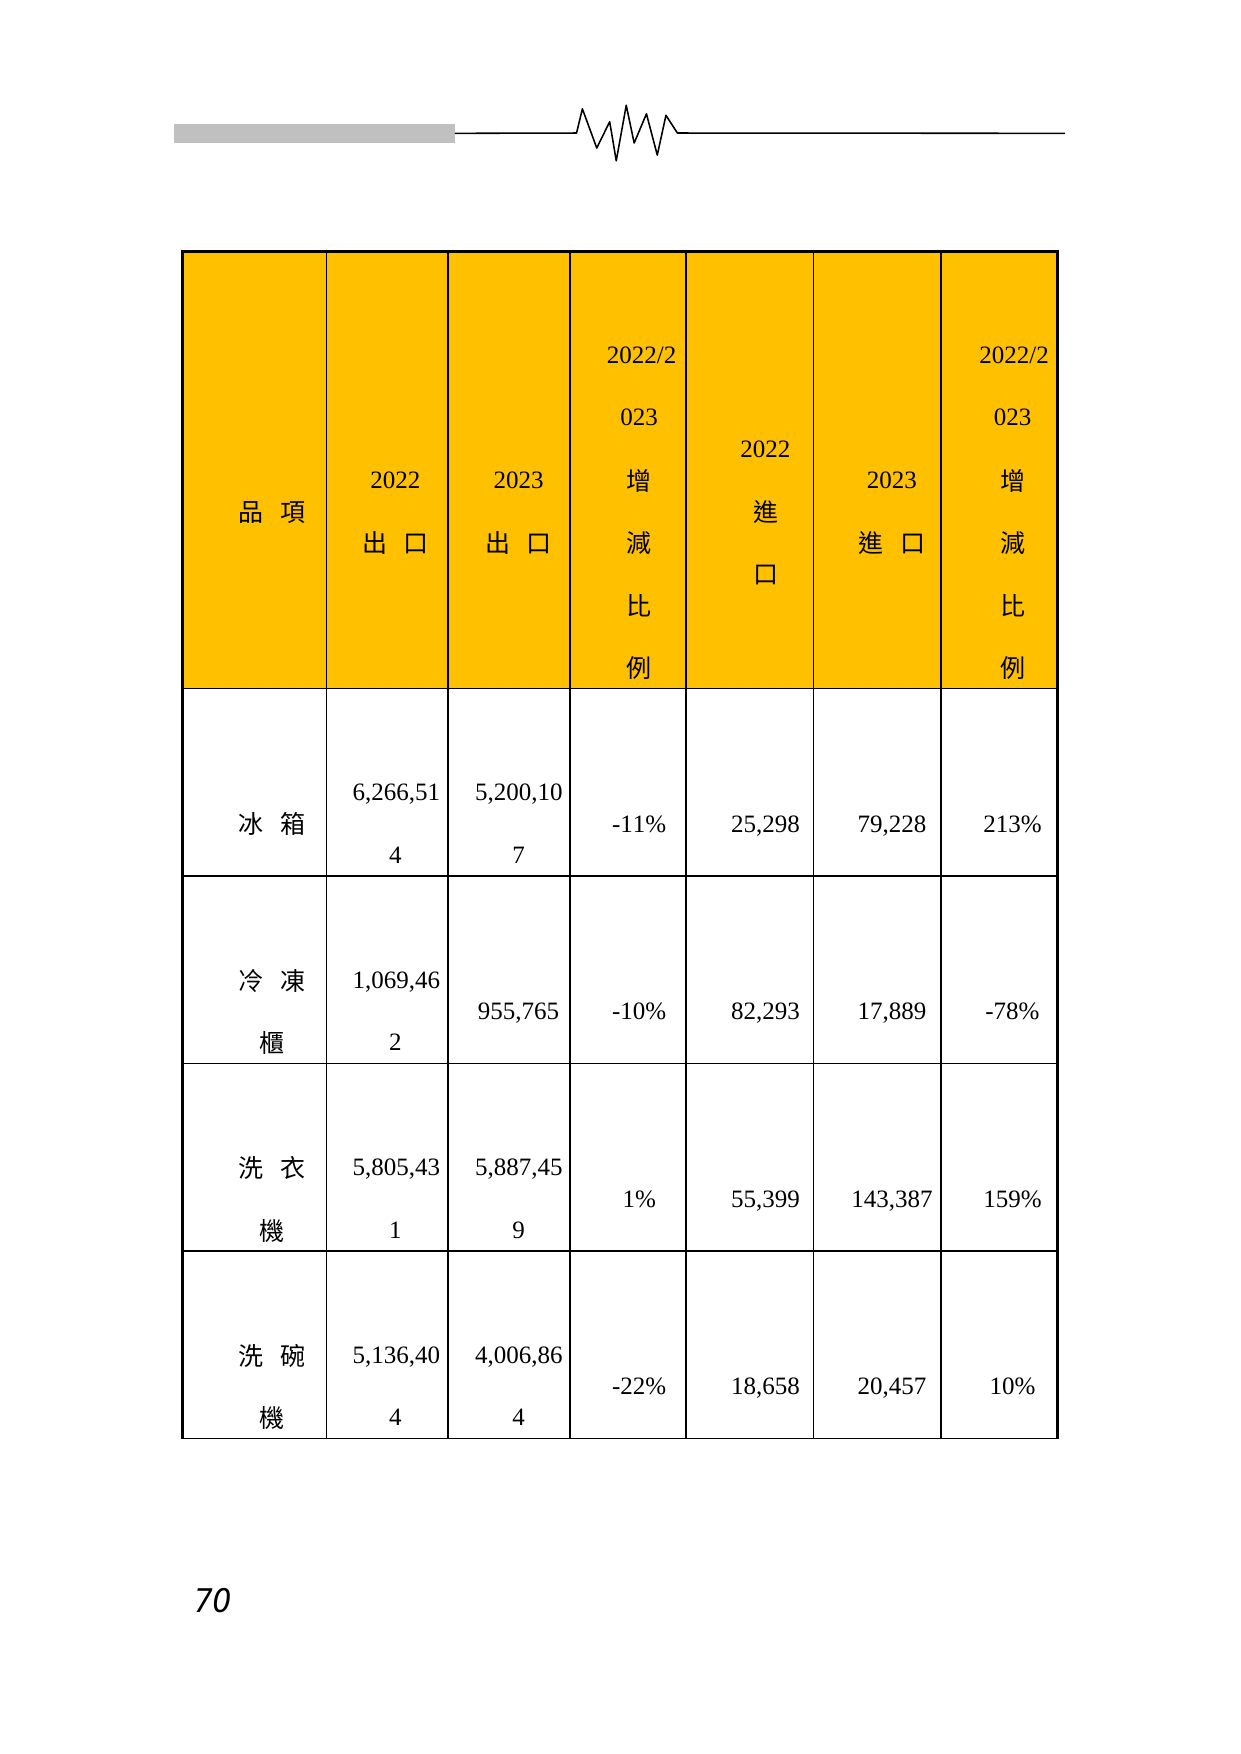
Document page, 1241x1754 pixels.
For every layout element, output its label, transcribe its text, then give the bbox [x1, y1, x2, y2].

table_cell 79,228 [814, 689, 940, 875]
table_cell 5,200,107 [449, 689, 569, 875]
table_cell 955,765 [449, 877, 569, 1063]
table_header 2022/2023增減比例 [942, 253, 1056, 688]
table_cell 洗衣機 [184, 1064, 326, 1250]
table_cell 17,889 [814, 877, 940, 1063]
table_cell 143,387 [814, 1064, 940, 1250]
table_cell 5,887,459 [449, 1064, 569, 1250]
table_cell 55,399 [687, 1064, 813, 1250]
table_cell 5,805,431 [327, 1064, 447, 1250]
table_cell 1,069,462 [327, 877, 447, 1063]
table_cell -10% [571, 877, 685, 1063]
table_cell 6,266,514 [327, 689, 447, 875]
table_cell 213% [942, 689, 1056, 875]
table_cell -11% [571, 689, 685, 875]
table_cell 159% [942, 1064, 1056, 1250]
table_header 品項 [184, 253, 326, 688]
table_cell 洗碗機 [184, 1252, 326, 1438]
table_header 2022/2023增減比例 [571, 253, 685, 688]
table_cell 25,298 [687, 689, 813, 875]
table_cell 20,457 [814, 1252, 940, 1438]
table_cell 冰箱 [184, 689, 326, 875]
table_cell 82,293 [687, 877, 813, 1063]
table_cell 4,006,864 [449, 1252, 569, 1438]
table_header 2022進口 [687, 253, 813, 688]
table_cell 10% [942, 1252, 1056, 1438]
table_cell -78% [942, 877, 1056, 1063]
table_header 2023進口 [814, 253, 940, 688]
table_cell 1% [571, 1064, 685, 1250]
table_cell 18,658 [687, 1252, 813, 1438]
table_cell -22% [571, 1252, 685, 1438]
table_header 2022出口 [327, 253, 447, 688]
table_cell 冷凍櫃 [184, 877, 326, 1063]
table_header 2023出口 [449, 253, 569, 688]
table_cell 5,136,404 [327, 1252, 447, 1438]
